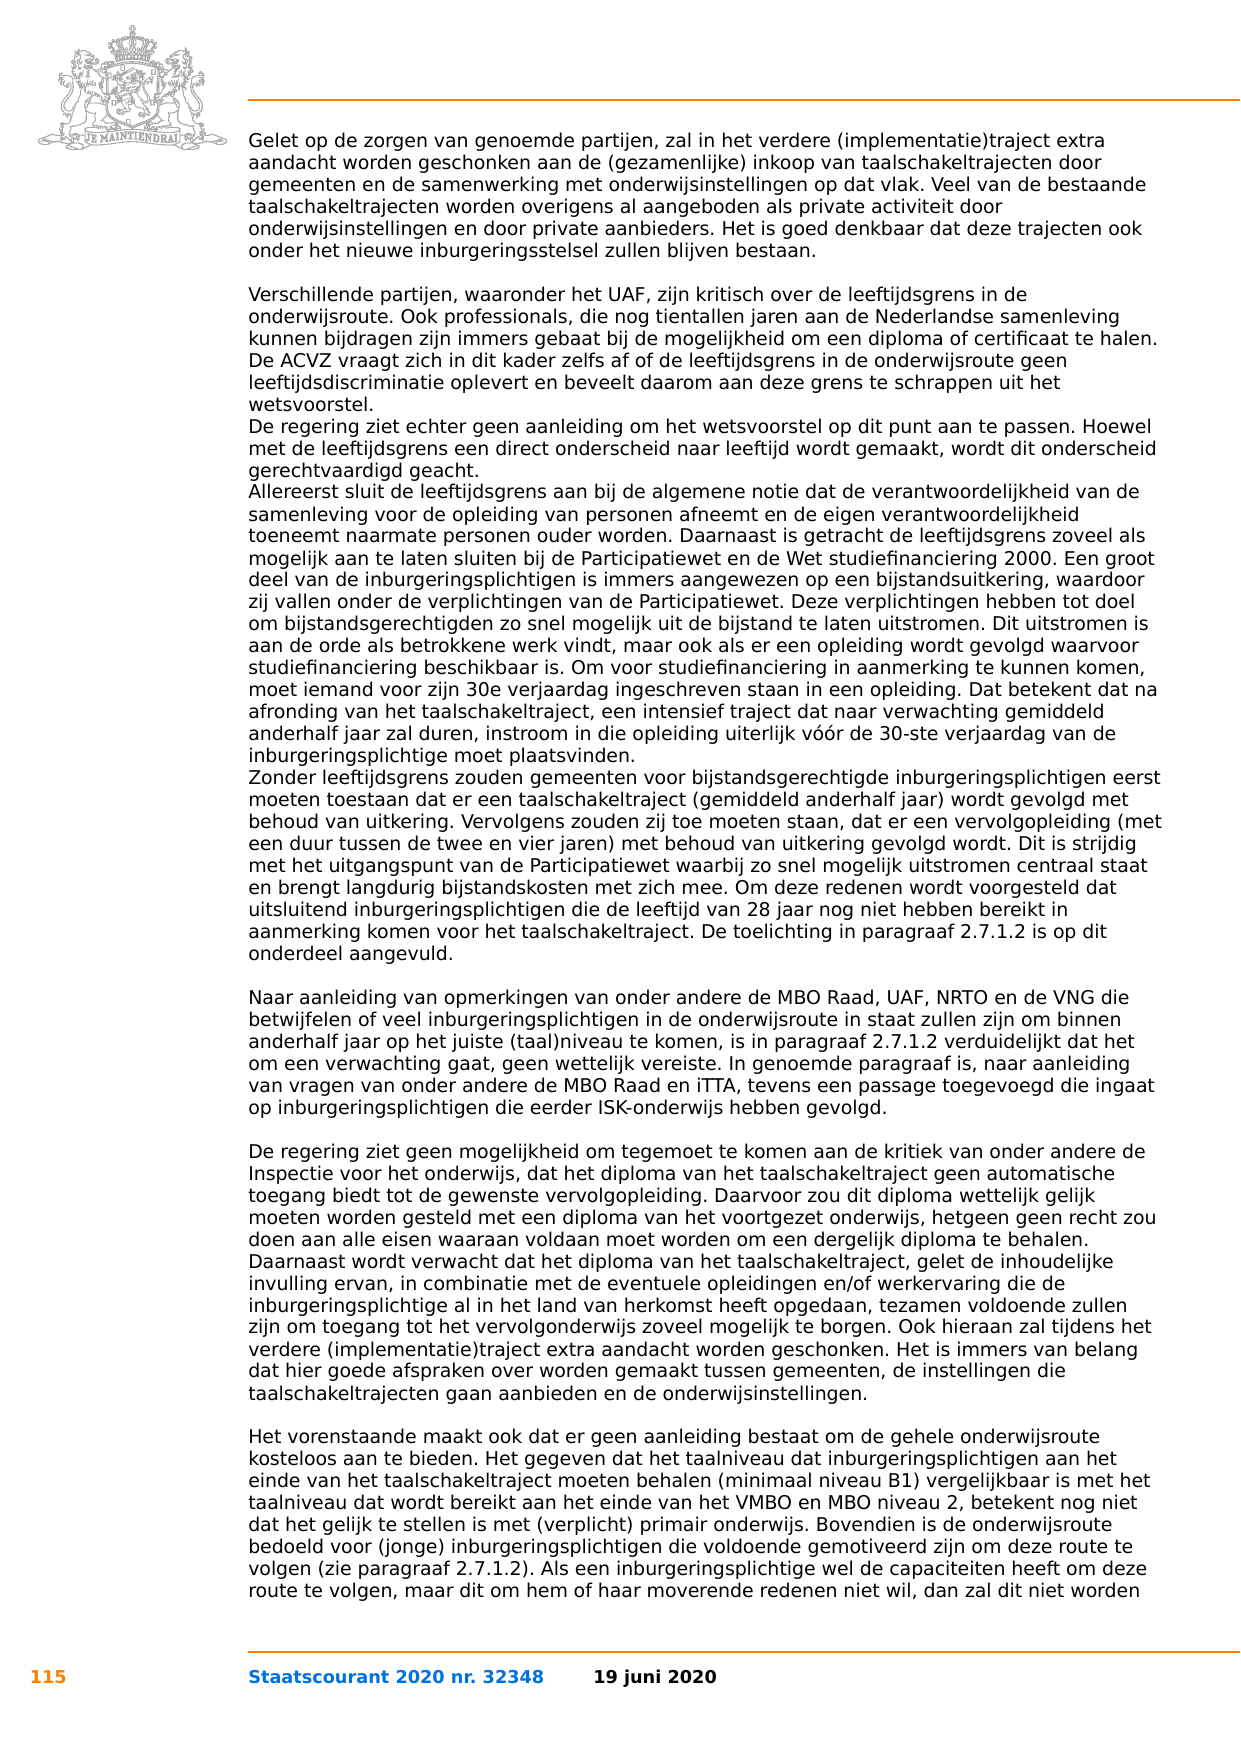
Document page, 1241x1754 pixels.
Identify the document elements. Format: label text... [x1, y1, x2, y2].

text Het vorenstaande maakt ook dat er geen aanleiding bestaat om de gehele onderwijsroute kosteloos aan te bieden. Het gegeven dat het taalniveau dat inburgeringsplichtigen aan het einde van het taalschakeltraject moeten behalen (minimaal niveau B1) vergelijkbaar is met het taalniveau dat wordt bereikt aan het einde van het VMBO en MBO niveau 2, betekent nog niet dat het gelijk te stellen is met (verplicht) primair onderwijs. Bovendien is de onderwijsroute bedoeld voor (jonge) inburgeringsplichtigen die voldoende gemotiveerd zijn om deze route te volgen (zie paragraaf 2.7.1.2). Als een inburgeringsplichtige wel de capaciteiten heeft om deze route te volgen, maar dit om hem of haar moverende redenen niet wil, dan zal dit niet worden [248, 1426, 1163, 1602]
text Allereerst sluit de leeftijdsgrens aan bij de algemene notie dat de verantwoordelijkheid van de samenleving voor de opleiding van personen afneemt en de eigen verantwoordelijkheid toeneemt naarmate personen ouder worden. Daarnaast is getracht de leeftijdsgrens zoveel als mogelijk aan te laten sluiten bij de Participatiewet en de Wet studiefinanciering 2000. Een groot deel van de inburgeringsplichtigen is immers aangewezen op een bijstandsuitkering, waardoor zij vallen onder de verplichtingen van de Participatiewet. Deze verplichtingen hebben tot doel om bijstandsgerechtigden zo snel mogelijk uit de bijstand te laten uitstromen. Dit uitstromen is aan de orde als betrokkene werk vindt, maar ook als er een opleiding wordt gevolgd waarvoor studiefinanciering beschikbaar is. Om voor studiefinanciering in aanmerking te kunnen komen, moet iemand voor zijn 30e verjaardag ingeschreven staan in een opleiding. Dat betekent dat na afronding van het taalschakeltraject, een intensief traject dat naar verwachting gemiddeld anderhalf jaar zal duren, instroom in die opleiding uiterlijk vóór de 30-ste verjaardag van de inburgeringsplichtige moet plaatsvinden. [248, 481, 1163, 767]
text Verschillende partijen, waaronder het UAF, zijn kritisch over de leeftijdsgrens in de onderwijsroute. Ook professionals, die nog tientallen jaren aan de Nederlandse samenleving kunnen bijdragen zijn immers gebaat bij de mogelijkheid om een diploma of certificaat te halen. De ACVZ vraagt zich in dit kader zelfs af of de leeftijdsgrens in de onderwijsroute geen leeftijdsdiscriminatie oplevert en beveelt daarom aan deze grens te schrappen uit het wetsvoorstel. [248, 284, 1163, 416]
text Naar aanleiding van opmerkingen van onder andere de MBO Raad, UAF, NRTO en de VNG die betwijfelen of veel inburgeringsplichtigen in de onderwijsroute in staat zullen zijn om binnen anderhalf jaar op het juiste (taal)niveau te komen, is in paragraaf 2.7.1.2 verduidelijkt dat het om een verwachting gaat, geen wettelijk vereiste. In genoemde paragraaf is, naar aanleiding van vragen van onder andere de MBO Raad en iTTA, tevens een passage toegevoegd die ingaat op inburgeringsplichtigen die eerder ISK-onderwijs hebben gevolgd. [248, 987, 1163, 1119]
picture [38, 25, 227, 150]
text De regering ziet echter geen aanleiding om het wetsvoorstel op dit punt aan te passen. Hoewel met de leeftijdsgrens een direct onderscheid naar leeftijd wordt gemaakt, wordt dit onderscheid gerechtvaardigd geacht. [248, 416, 1163, 481]
text Zonder leeftijdsgrens zouden gemeenten voor bijstandsgerechtigde inburgeringsplichtigen eerst moeten toestaan dat er een taalschakeltraject (gemiddeld anderhalf jaar) wordt gevolgd met behoud van uitkering. Vervolgens zouden zij toe moeten staan, dat er een vervolgopleiding (met een duur tussen de twee en vier jaren) met behoud van uitkering gevolgd wordt. Dit is strijdig met het uitgangspunt van de Participatiewet waarbij zo snel mogelijk uitstromen centraal staat en brengt langdurig bijstandskosten met zich mee. Om deze redenen wordt voorgesteld dat uitsluitend inburgeringsplichtigen die de leeftijd van 28 jaar nog niet hebben bereikt in aanmerking komen voor het taalschakeltraject. De toelichting in paragraaf 2.7.1.2 is op dit onderdeel aangevuld. [248, 767, 1163, 965]
text De regering ziet geen mogelijkheid om tegemoet te komen aan de kritiek van onder andere de Inspectie voor het onderwijs, dat het diploma van het taalschakeltraject geen automatische toegang biedt tot de gewenste vervolgopleiding. Daarvoor zou dit diploma wettelijk gelijk moeten worden gesteld met een diploma van het voortgezet onderwijs, hetgeen geen recht zou doen aan alle eisen waaraan voldaan moet worden om een dergelijk diploma te behalen. Daarnaast wordt verwacht dat het diploma van het taalschakeltraject, gelet de inhoudelijke invulling ervan, in combinatie met de eventuele opleidingen en/of werkervaring die de inburgeringsplichtige al in het land van herkomst heeft opgedaan, tezamen voldoende zullen zijn om toegang tot het vervolgonderwijs zoveel mogelijk te borgen. Ook hieraan zal tijdens het verdere (implementatie)traject extra aandacht worden geschonken. Het is immers van belang dat hier goede afspraken over worden gemaakt tussen gemeenten, de instellingen die taalschakeltrajecten gaan aanbieden en de onderwijsinstellingen. [248, 1141, 1163, 1404]
text Gelet op de zorgen van genoemde partijen, zal in het verdere (implementatie)traject extra aandacht worden geschonken aan de (gezamenlijke) inkoop van taalschakeltrajecten door gemeenten en de samenwerking met onderwijsinstellingen op dat vlak. Veel van de bestaande taalschakeltrajecten worden overigens al aangeboden als private activiteit door onderwijsinstellingen en door private aanbieders. Het is goed denkbaar dat deze trajecten ook onder het nieuwe inburgeringsstelsel zullen blijven bestaan. [248, 130, 1163, 262]
